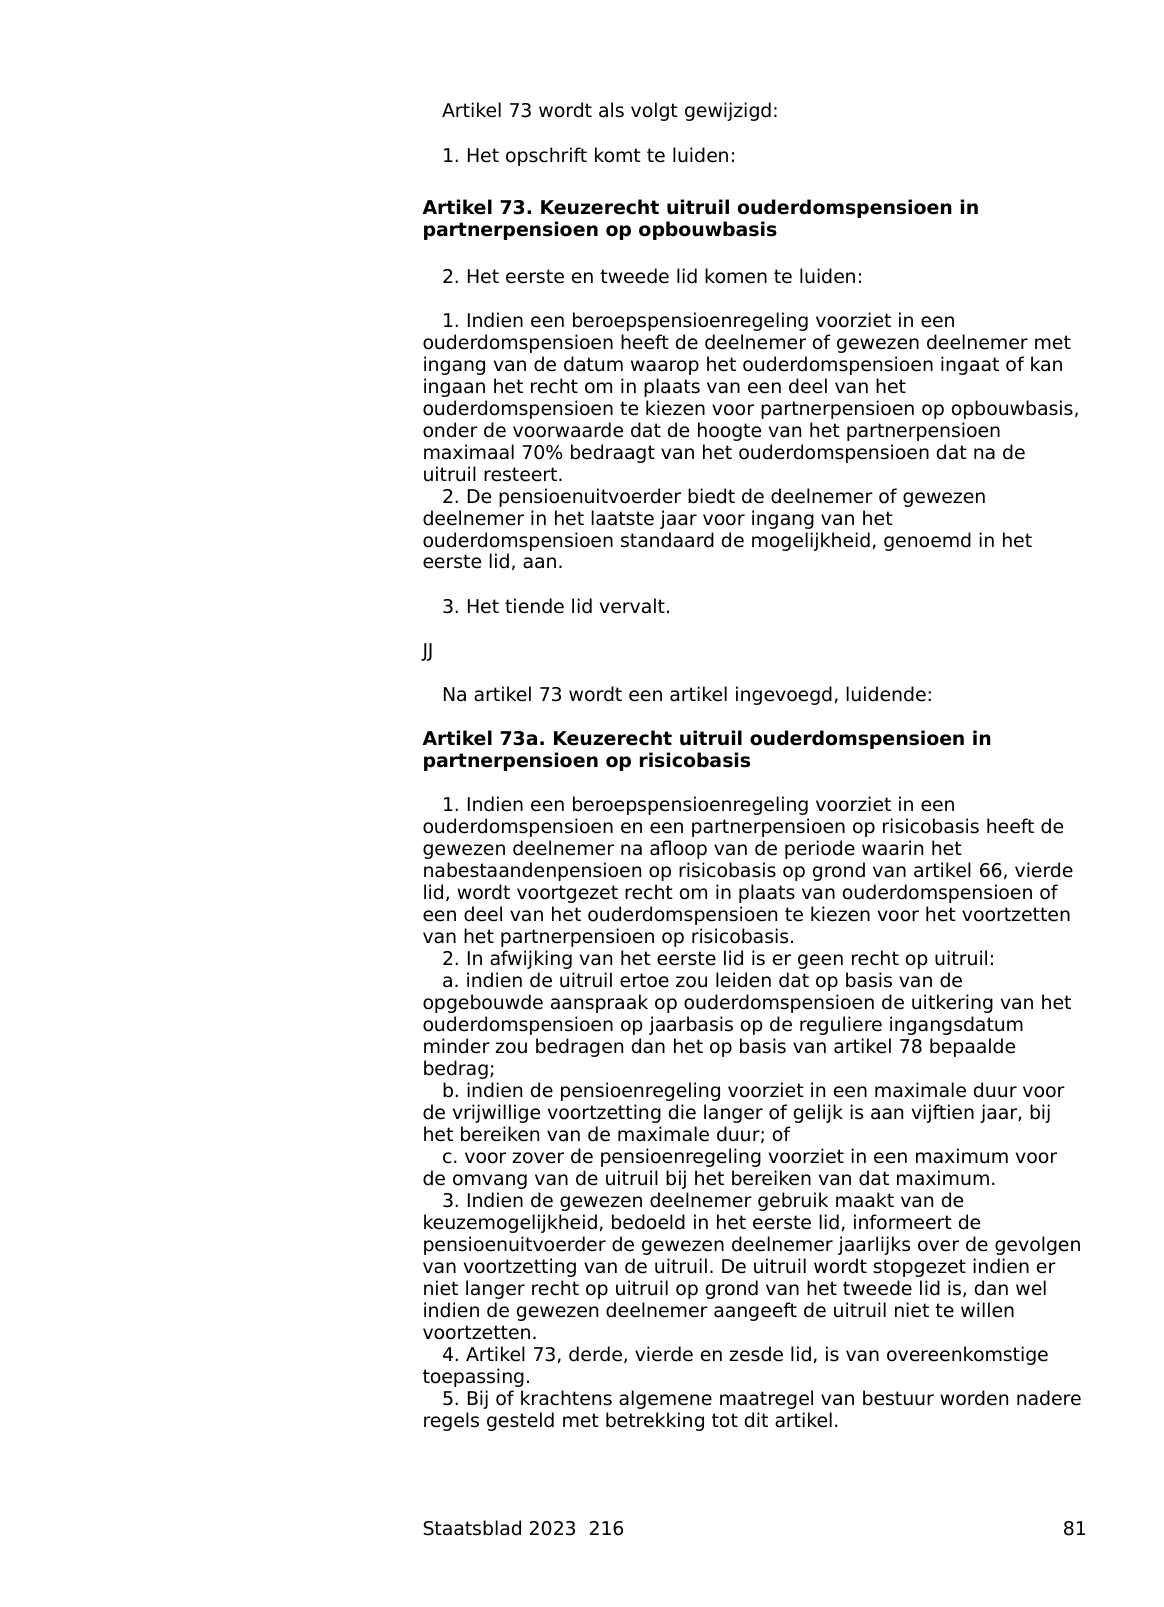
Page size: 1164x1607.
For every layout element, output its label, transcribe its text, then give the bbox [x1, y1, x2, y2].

text JJ [422, 640, 1087, 662]
text 4. Artikel 73, derde, vierde en zesde lid, is van overeenkomstige toepassing. [422, 1344, 1087, 1388]
text c. voor zover de pensioenregeling voorziet in een maximum voor de omvang van de uitruil bij het bereiken van dat maximum. [422, 1146, 1087, 1190]
text 3. Indien de gewezen deelnemer gebruik maakt van de keuzemogelijkheid, bedoeld in het eerste lid, informeert de pensioenuitvoerder de gewezen deelnemer jaarlijks over de gevolgen van voortzetting van de uitruil. De uitruil wordt stopgezet indien er niet langer recht op uitruil op grond van het tweede lid is, dan wel indien de gewezen deelnemer aangeeft de uitruil niet te willen voortzetten. [422, 1190, 1087, 1344]
text 3. Het tiende lid vervalt. [422, 596, 1087, 618]
text 2. In afwijking van het eerste lid is er geen recht op uitruil: [422, 948, 1087, 970]
text 1. Het opschrift komt te luiden: [422, 144, 1087, 167]
text 1. Indien een beroepspensioenregeling voorziet in een ouderdomspensioen heeft de deelnemer of gewezen deelnemer met ingang van de datum waarop het ouderdomspensioen ingaat of kan ingaan het recht om in plaats van een deel van het ouderdomspensioen te kiezen voor partnerpensioen op opbouwbasis, onder de voorwaarde dat de hoogte van het partnerpensioen maximaal 70% bedraagt van het ouderdomspensioen dat na de uitruil resteert. [422, 310, 1087, 486]
subtitle Artikel 73. Keuzerecht uitruil ouderdomspensioen in partnerpensioen op opbouwbasis [422, 197, 1087, 241]
text 2. De pensioenuitvoerder biedt de deelnemer of gewezen deelnemer in het laatste jaar voor ingang van het ouderdomspensioen standaard de mogelijkheid, genoemd in het eerste lid, aan. [422, 486, 1087, 573]
text a. indien de uitruil ertoe zou leiden dat op basis van de opgebouwde aanspraak op ouderdomspensioen de uitkering van het ouderdomspensioen op jaarbasis op de reguliere ingangsdatum minder zou bedragen dan het op basis van artikel 78 bepaalde bedrag; [422, 970, 1087, 1080]
text Artikel 73 wordt als volgt gewijzigd: [422, 100, 1087, 122]
text 5. Bij of krachtens algemene maatregel van bestuur worden nadere regels gesteld met betrekking tot dit artikel. [422, 1388, 1087, 1432]
text 2. Het eerste en tweede lid komen te luiden: [422, 266, 1087, 287]
subtitle Artikel 73a. Keuzerecht uitruil ouderdomspensioen in partnerpensioen op risicobasis [422, 728, 1087, 772]
text b. indien de pensioenregeling voorziet in een maximale duur voor de vrijwillige voortzetting die langer of gelijk is aan vijftien jaar, bij het bereiken van de maximale duur; of [422, 1080, 1087, 1146]
text Na artikel 73 wordt een artikel ingevoegd, luidende: [422, 684, 1087, 706]
text 1. Indien een beroepspensioenregeling voorziet in een ouderdomspensioen en een partnerpensioen op risicobasis heeft de gewezen deelnemer na afloop van de periode waarin het nabestaandenpensioen op risicobasis op grond van artikel 66, vierde lid, wordt voortgezet recht om in plaats van ouderdomspensioen of een deel van het ouderdomspensioen te kiezen voor het voortzetten van het partnerpensioen op risicobasis. [422, 794, 1087, 948]
